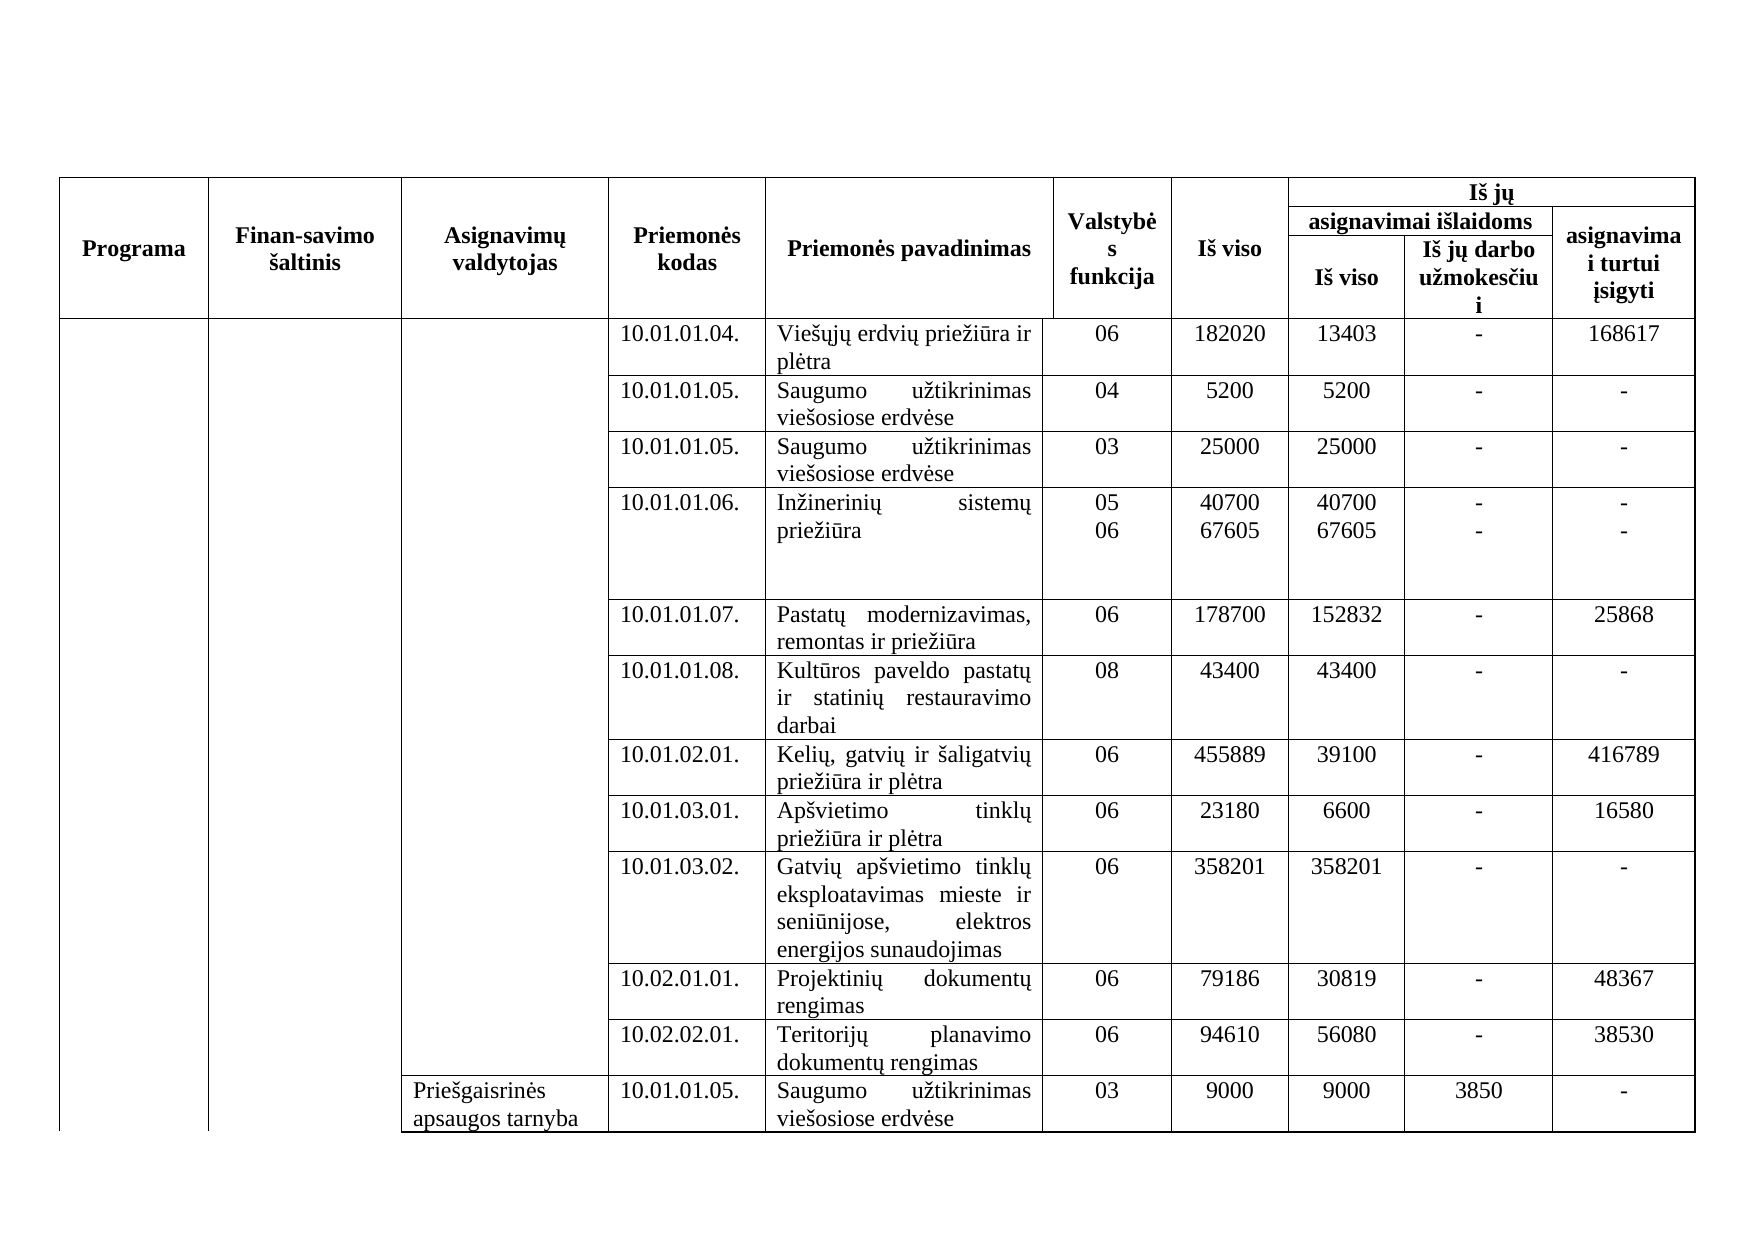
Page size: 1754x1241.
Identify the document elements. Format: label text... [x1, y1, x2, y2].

table_cell - - [1405, 488, 1552, 598]
table_cell Iš viso [1289, 236, 1404, 318]
table_cell - [1405, 1020, 1552, 1075]
table_cell 06 [1043, 740, 1171, 795]
table_cell [60, 655, 208, 739]
table_cell Saugumo užtikrinimas viešosiose erdvėse [766, 1076, 1042, 1131]
table_cell 43400 [1172, 656, 1288, 739]
table_cell 358201 [1172, 852, 1288, 963]
table_cell - [1553, 1076, 1694, 1131]
table_cell [209, 1019, 401, 1075]
table_cell [209, 795, 401, 851]
table_cell 10.02.01.01. [609, 964, 765, 1019]
table_cell [209, 963, 401, 1019]
table_cell [60, 431, 208, 487]
table_cell 05 06 [1043, 488, 1171, 598]
table_cell [402, 487, 608, 598]
table_cell [60, 1075, 208, 1131]
table_cell 10.01.01.05. [609, 376, 765, 431]
table_cell 416789 [1553, 740, 1694, 795]
table_header Valstybės funkcija [1054, 178, 1171, 318]
table_cell 38530 [1553, 1020, 1694, 1075]
table_cell 9000 [1289, 1076, 1404, 1131]
table_cell 3850 [1405, 1076, 1552, 1131]
table_header Iš jų [1289, 178, 1694, 206]
table_header Priemonės pavadinimas [766, 178, 1053, 318]
table_cell 358201 [1289, 852, 1404, 963]
table_cell 10.01.01.06. [609, 488, 765, 598]
table_cell Viešųjų erdvių priežiūra ir plėtra [766, 319, 1042, 374]
table_cell 94610 [1172, 1020, 1288, 1075]
table_cell 10.01.02.01. [609, 740, 765, 795]
table_cell 168617 [1553, 319, 1694, 374]
table_header Asignavimų valdytojas [402, 178, 608, 318]
table_cell - [1553, 432, 1694, 487]
table_cell 5200 [1289, 376, 1404, 431]
table_cell 03 [1043, 1076, 1171, 1131]
table_cell [402, 963, 608, 1019]
table_cell [402, 375, 608, 431]
table_cell 40700 67605 [1289, 488, 1404, 598]
table_cell [60, 739, 208, 795]
table_cell 10.01.01.04. [609, 319, 765, 374]
table_cell asignavimai turtui įsigyti [1553, 207, 1694, 318]
table_cell 03 [1043, 432, 1171, 487]
table_cell - [1405, 319, 1552, 374]
table_cell - [1553, 656, 1694, 739]
table_cell Kultūros paveldo pastatų ir statinių restauravimo darbai [766, 656, 1042, 739]
table_cell Inžinerinių sistemų priežiūra [766, 488, 1042, 598]
table_cell [402, 655, 608, 739]
table_cell 06 [1043, 319, 1171, 374]
table_cell [402, 1019, 608, 1075]
table_cell 25868 [1553, 600, 1694, 655]
table_cell 10.01.01.08. [609, 656, 765, 739]
table_cell [60, 319, 208, 431]
table_cell - [1405, 740, 1552, 795]
table_cell Saugumo užtikrinimas viešosiose erdvėse [766, 432, 1042, 487]
table_cell Saugumo užtikrinimas viešosiose erdvėse [766, 376, 1042, 431]
table_cell 08 [1043, 656, 1171, 739]
table_header Finan-savimo šaltinis [209, 178, 401, 318]
table_cell - [1553, 852, 1694, 963]
table_cell [402, 795, 608, 851]
table_cell Apšvietimo tinklų priežiūra ir plėtra [766, 796, 1042, 851]
table_cell 10.01.01.07. [609, 600, 765, 655]
table_cell [402, 739, 608, 795]
table_cell [60, 851, 208, 963]
table_cell 06 [1043, 600, 1171, 655]
table_cell [209, 431, 401, 487]
table_cell - [1553, 376, 1694, 431]
table_cell [209, 487, 401, 598]
table_cell Gatvių apšvietimo tinklų eksploatavimas mieste ir seniūnijose, elektros energijos sunaudojimas [766, 852, 1042, 963]
table_cell - [1405, 796, 1552, 851]
table_cell [209, 1075, 401, 1131]
table_cell - [1405, 852, 1552, 963]
table_cell 06 [1043, 796, 1171, 851]
table_cell - - [1553, 488, 1694, 598]
table_cell 182020 [1172, 319, 1288, 374]
table_cell [209, 655, 401, 739]
table_cell 43400 [1289, 656, 1404, 739]
table_header Iš viso [1172, 178, 1288, 318]
table_cell [209, 739, 401, 795]
table_cell - [1405, 376, 1552, 431]
table_cell 6600 [1289, 796, 1404, 851]
table_cell [60, 795, 208, 851]
table_cell 56080 [1289, 1020, 1404, 1075]
table_cell 13403 [1289, 319, 1404, 374]
table_cell [402, 599, 608, 655]
table_cell asignavimai išlaidoms [1289, 207, 1552, 234]
table_cell 10.01.03.02. [609, 852, 765, 963]
table_cell Kelių, gatvių ir šaligatvių priežiūra ir plėtra [766, 740, 1042, 795]
table_cell 10.01.01.05. [609, 1076, 765, 1131]
table_cell 178700 [1172, 600, 1288, 655]
table_cell [402, 851, 608, 963]
table_cell 06 [1043, 852, 1171, 963]
table_cell [209, 851, 401, 963]
table_cell [402, 319, 608, 374]
table_cell 5200 [1172, 376, 1288, 431]
table_cell 79186 [1172, 964, 1288, 1019]
table_cell 25000 [1289, 432, 1404, 487]
table_cell 06 [1043, 1020, 1171, 1075]
table_cell 23180 [1172, 796, 1288, 851]
table_cell [402, 431, 608, 487]
table_cell - [1405, 600, 1552, 655]
table_cell 48367 [1553, 964, 1694, 1019]
table_cell Pastatų modernizavimas, remontas ir priežiūra [766, 600, 1042, 655]
table_cell Projektinių dokumentų rengimas [766, 964, 1042, 1019]
table_cell [60, 1019, 208, 1075]
table_cell Iš jų darbo užmokesčiui [1405, 236, 1552, 318]
table_cell [60, 487, 208, 598]
table_cell - [1405, 432, 1552, 487]
table_cell [60, 599, 208, 655]
table_cell 06 [1043, 964, 1171, 1019]
table_cell 30819 [1289, 964, 1404, 1019]
table_header Priemonės kodas [609, 178, 765, 318]
table_header Programa [60, 178, 208, 318]
table_cell Priešgaisrinės apsaugos tarnyba [402, 1076, 608, 1131]
table_cell 04 [1043, 376, 1171, 431]
table_cell [209, 319, 401, 431]
table_cell 10.02.02.01. [609, 1020, 765, 1075]
table_cell 10.01.03.01. [609, 796, 765, 851]
table_cell 16580 [1553, 796, 1694, 851]
table_cell [209, 599, 401, 655]
table_cell 25000 [1172, 432, 1288, 487]
table_cell 10.01.01.05. [609, 432, 765, 487]
table_cell 9000 [1172, 1076, 1288, 1131]
table_cell 455889 [1172, 740, 1288, 795]
table_cell - [1405, 964, 1552, 1019]
table_cell 40700 67605 [1172, 488, 1288, 598]
table_cell - [1405, 656, 1552, 739]
table_cell [60, 963, 208, 1019]
table_cell 39100 [1289, 740, 1404, 795]
table_cell 152832 [1289, 600, 1404, 655]
table_cell Teritorijų planavimo dokumentų rengimas [766, 1020, 1042, 1075]
